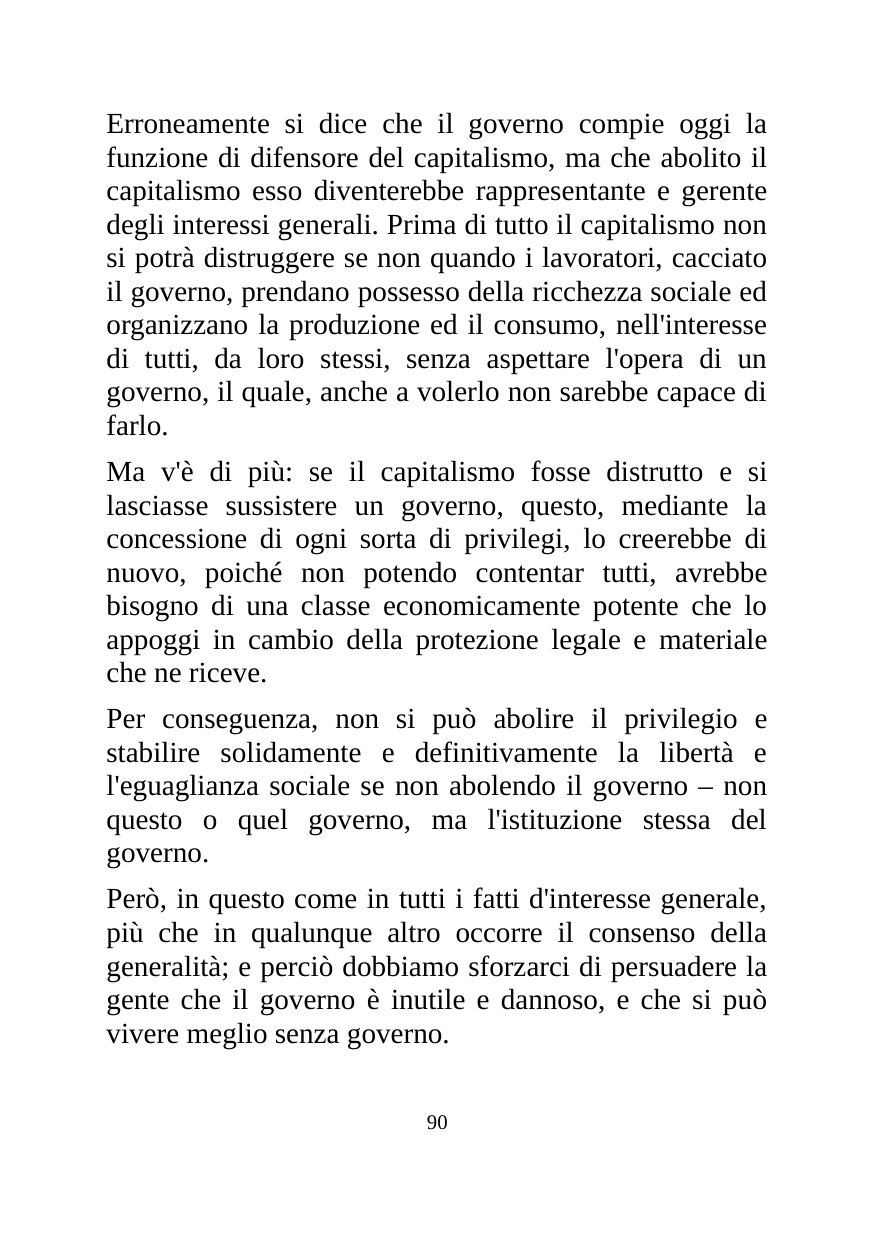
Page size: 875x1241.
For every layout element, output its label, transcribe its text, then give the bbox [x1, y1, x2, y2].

text Erroneamente si dice che il governo compie oggi la funzione di difensore del capitalismo, ma che abolito il capitalismo esso diventerebbe rappresentante e gerente degli interessi generali. Prima di tutto il capitalismo non si potrà distruggere se non quando i lavoratori, cacciato il governo, prendano possesso della ricchezza sociale ed organizzano la produzione ed il consumo, nell'interesse di tutti, da loro stessi, senza aspettare l'opera di un governo, il quale, anche a volerlo non sarebbe capace di farlo. [106, 106, 768, 442]
text Ma v'è di più: se il capitalismo fosse distrutto e si lasciasse sussistere un governo, questo, mediante la concessione di ogni sorta di privilegi, lo creerebbe di nuovo, poiché non potendo contentar tutti, avrebbe bisogno di una classe economicamente potente che lo appoggi in cambio della protezione legale e materiale che ne riceve. [106, 454, 768, 689]
text Però, in questo come in tutti i fatti d'interesse generale, più che in qualunque altro occorre il consenso della generalità; e perciò dobbiamo sforzarci di persuadere la gente che il governo è inutile e dannoso, e che si può vivere meglio senza governo. [106, 882, 768, 1049]
text Per conseguenza, non si può abolire il privilegio e stabilire solidamente e definitivamente la libertà e l'eguaglianza sociale se non abolendo il governo – non questo o quel governo, ma l'istituzione stessa del governo. [106, 701, 768, 869]
